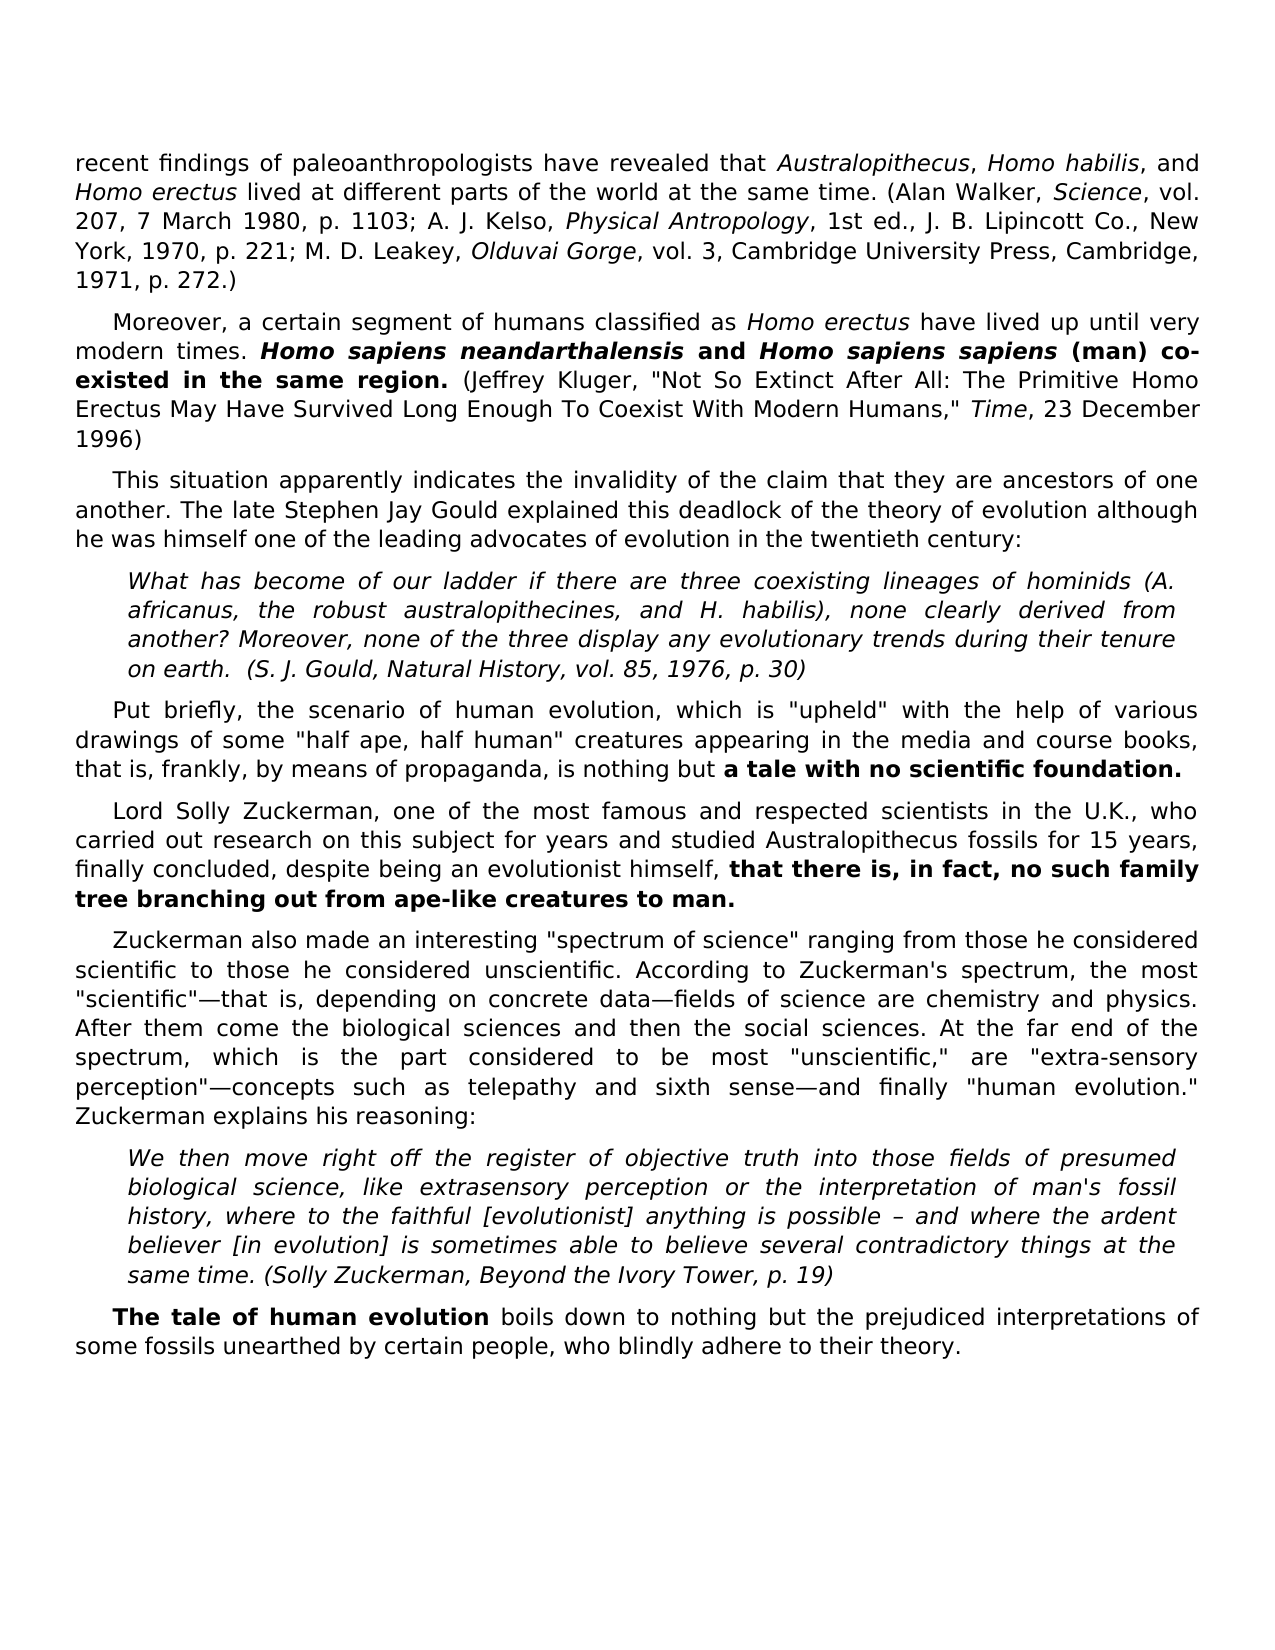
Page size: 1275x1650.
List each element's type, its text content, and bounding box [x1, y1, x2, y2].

text What has become of our ladder if there are three coexisting lineages of hominids (A. africanus, the robust australopithecines, and H. habilis), none clearly derived from another? Moreover, none of the three display any evolutionary trends during their tenure on earth. (S. J. Gould, Natural History, vol. 85, 1976, p. 30) [127, 568, 1177, 682]
text Zuckerman also made an interesting "spectrum of science" ranging from those he considered scientific to those he considered unscientific. According to Zuckerman's spectrum, the most "scientific"—that is, depending on concrete data—fields of science are chemistry and physics. After them come the biological sciences and then the social sciences. At the far end of the spectrum, which is the part considered to be most "unscientific," are "extra-sensory perception"—concepts such as telepathy and sixth sense—and finally "human evolution." Zuckerman explains his reasoning: [75, 927, 1200, 1130]
text The tale of human evolution boils down to nothing but the prejudiced interpretations of some fossils unearthed by certain people, who blindly adhere to their theory. [75, 1304, 1200, 1360]
text We then move right off the register of objective truth into those fields of presumed biological science, like extrasensory perception or the interpretation of man's fossil history, where to the faithful [evolutionist] anything is possible – and where the ardent believer [in evolution] is sometimes able to believe several contradictory things at the same time. (Solly Zuckerman, Beyond the Ivory Tower, p. 19) [127, 1145, 1177, 1289]
text Lord Solly Zuckerman, one of the most famous and respected scientists in the U.K., who carried out research on this subject for years and studied Australopithecus fossils for 15 years, finally concluded, despite being an evolutionist himself, that there is, in fact, no such family tree branching out from ape-like creatures to man. [75, 798, 1200, 912]
text This situation apparently indicates the invalidity of the claim that they are ancestors of one another. The late Stephen Jay Gould explained this deadlock of the theory of evolution although he was himself one of the leading advocates of evolution in the twentieth century: [75, 468, 1200, 553]
text recent findings of paleoanthropologists have revealed that Australopithecus, Homo habilis, and Homo erectus lived at different parts of the world at the same time. (Alan Walker, Science, vol. 207, 7 March 1980, p. 1103; A. J. Kelso, Physical Antropology, 1st ed., J. B. Lipincott Co., New York, 1970, p. 221; M. D. Leakey, Olduvai Gorge, vol. 3, Cambridge University Press, Cambridge, 1971, p. 272.) [75, 150, 1200, 294]
text Moreover, a certain segment of humans classified as Homo erectus have lived up until very modern times. Homo sapiens neandarthalensis and Homo sapiens sapiens (man) co-existed in the same region. (Jeffrey Kluger, "Not So Extinct After All: The Primitive Homo Erectus May Have Survived Long Enough To Coexist With Modern Humans," Time, 23 December 1996) [75, 309, 1200, 453]
text Put briefly, the scenario of human evolution, which is "upheld" with the help of various drawings of some "half ape, half human" creatures appearing in the media and course books, that is, frankly, by means of propaganda, is nothing but a tale with no scientific foundation. [75, 698, 1200, 783]
